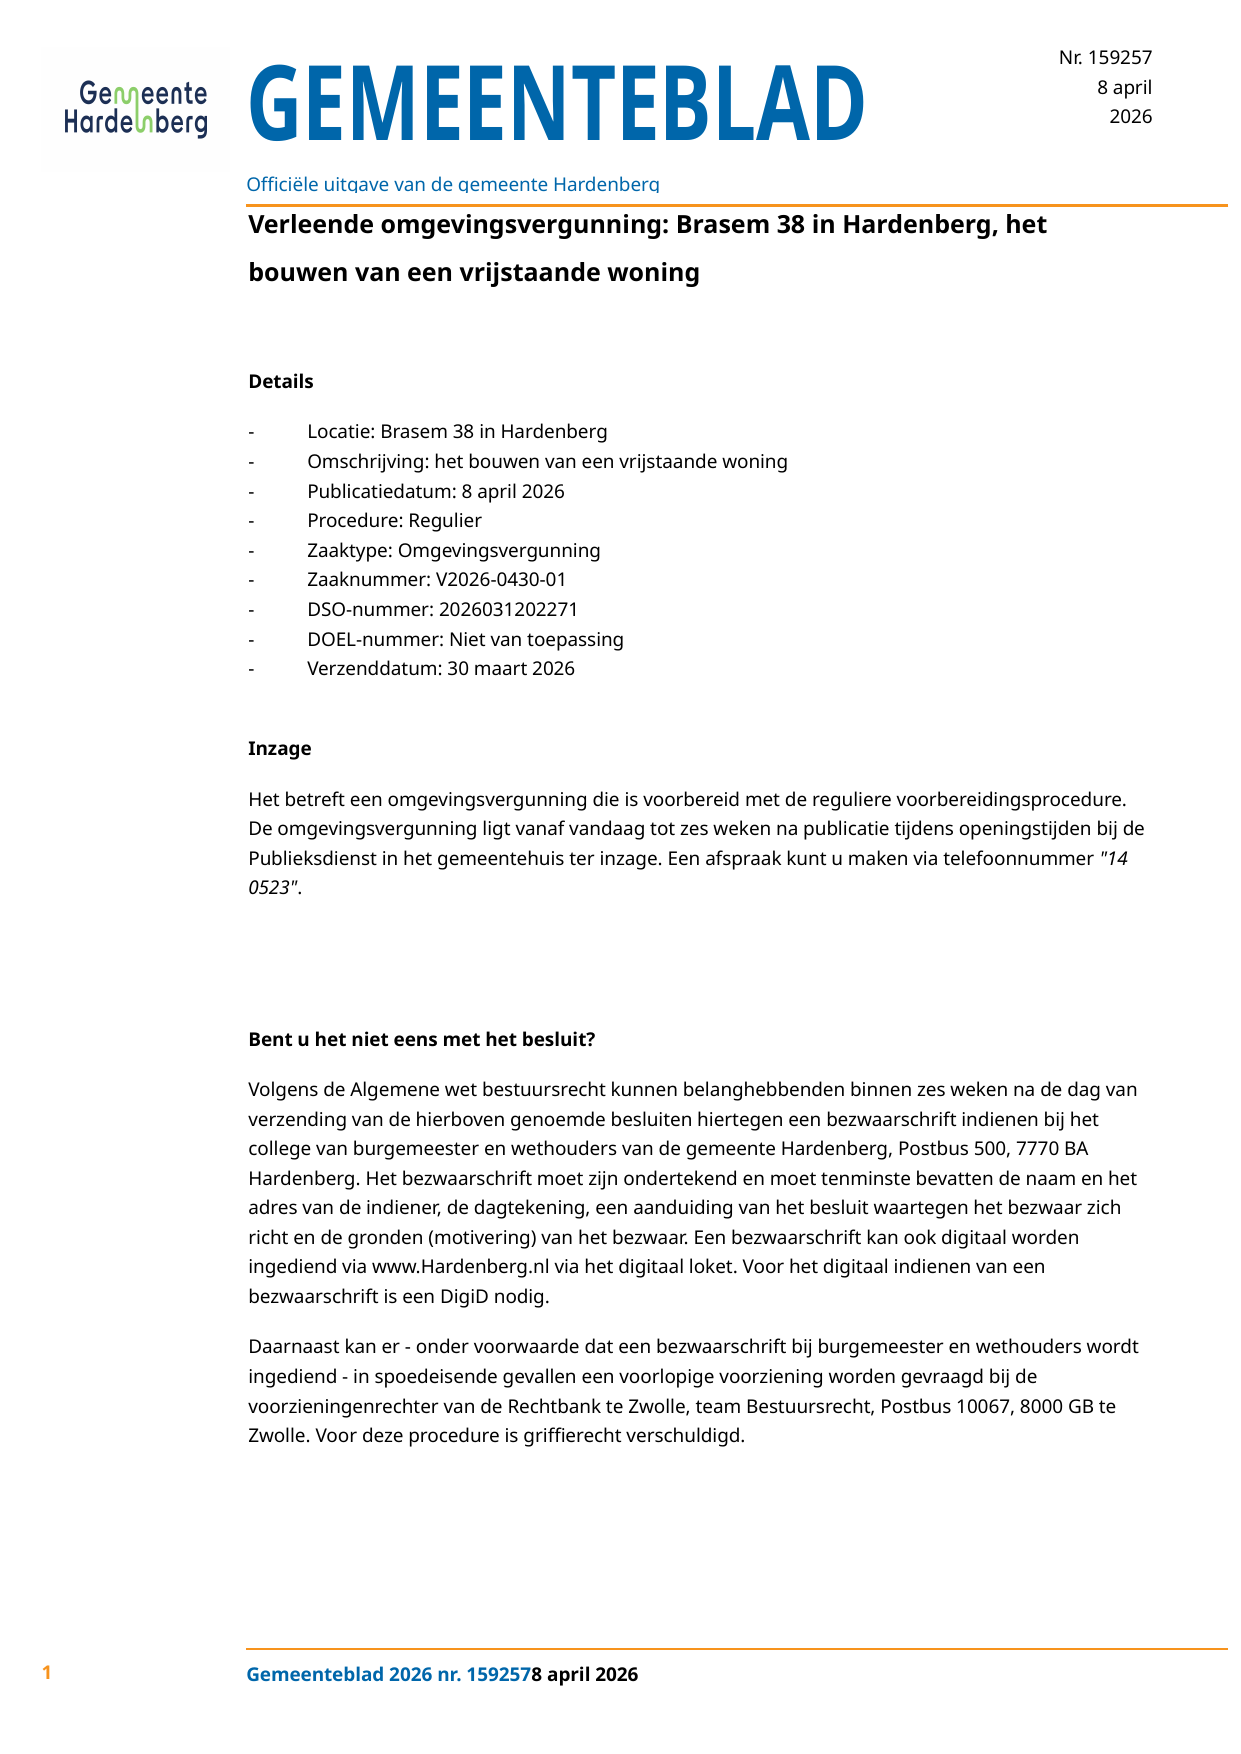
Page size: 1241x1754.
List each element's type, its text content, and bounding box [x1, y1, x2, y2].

text Daarnaast kan er - onder voorwaarde dat een bezwaarschrift bij burgemeester en wethouders wordt ingediend - in spoedeisende gevallen een voorlopige voorziening worden gevraagd bij de voorzieningenrechter van de Rechtbank te Zwolle, team Bestuursrecht, Postbus 10067, 8000 GB te Zwolle. Voor deze procedure is griffierecht verschuldigd. [248, 1334, 1152, 1448]
list DOEL-nummer: Niet van toepassing [248, 626, 1152, 652]
picture [41, 47, 231, 172]
list Zaaknummer: V2026-0430-01 [248, 567, 1152, 592]
text Details [248, 368, 1152, 394]
text Verleende omgevingsvergunning: Brasem 38 in Hardenberg, het bouwen van een vrijstaande woning [248, 207, 1152, 288]
list DSO-nummer: 2026031202271 [248, 596, 1152, 622]
text Inzage [248, 735, 1152, 761]
text Volgens de Algemene wet bestuursrecht kunnen belanghebbenden binnen zes weken na de dag van verzending van de hierboven genoemde besluiten hiertegen een bezwaarschrift indienen bij het college van burgemeester en wethouders van de gemeente Hardenberg, Postbus 500, 7770 BA Hardenberg. Het bezwaarschrift moet zijn ondertekend en moet tenminste bevatten de naam en het adres van de indiener, de dagtekening, een aanduiding van het besluit waartegen het bezwaar zich richt en de gronden (motivering) van het bezwaar. Een bezwaarschrift kan ook digitaal worden ingediend via www.Hardenberg.nl via het digitaal loket. Voor het digitaal indienen van een bezwaarschrift is een DigiD nodig. [248, 1076, 1152, 1309]
list Zaaktype: Omgevingsvergunning [248, 537, 1152, 563]
text Bent u het niet eens met het besluit? [248, 1026, 1152, 1052]
list Verzenddatum: 30 maart 2026 [248, 655, 1152, 681]
list Locatie: Brasem 38 in Hardenberg [248, 419, 1152, 444]
list Omschrijving: het bouwen van een vrijstaande woning [248, 448, 1152, 474]
list Publicatiedatum: 8 april 2026 [248, 478, 1152, 504]
list Procedure: Regulier [248, 507, 1152, 533]
text Het betreft een omgevingsvergunning die is voorbereid met de reguliere voorbereidingsprocedure. De omgevingsvergunning ligt vanaf vandaag tot zes weken na publicatie tijdens openingstijden bij de Publieksdienst in het gemeentehuis ter inzage. Een afspraak kunt u maken via telefoonnummer "14 0523". [248, 786, 1152, 900]
